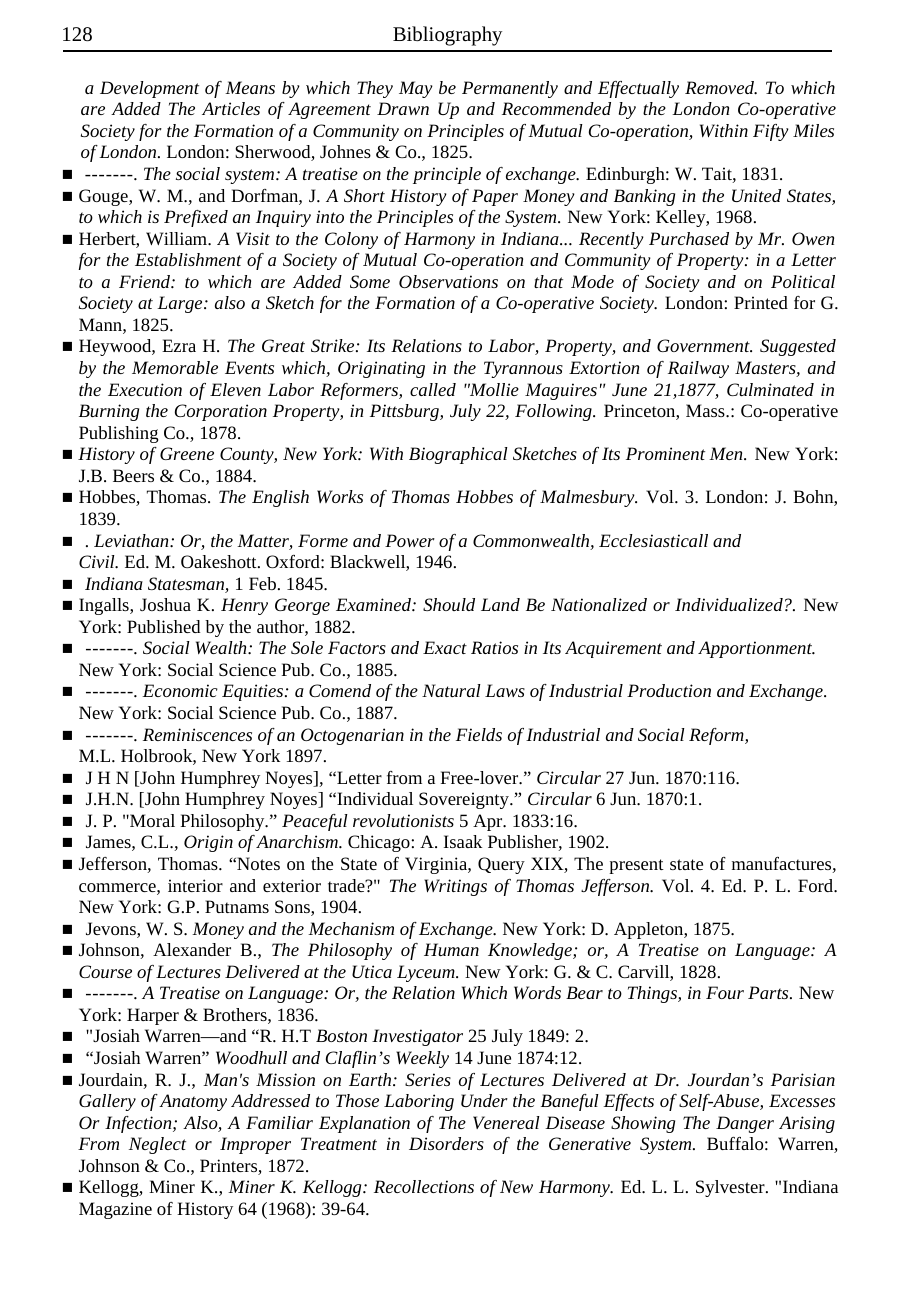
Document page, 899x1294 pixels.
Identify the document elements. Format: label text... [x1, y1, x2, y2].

list Gouge, W. M., and Dorfman, J. A Short History of Paper Money and Banking in the United States, to which is Prefixed an Inquiry into the Principles of the System. New York: Kelley, 1968. [62, 184, 839, 228]
text a Development of Means by which They May be Permanently and Effectually Removed. To which are Added The Articles of Agreement Drawn Up and Recommended by the London Co-operative Society for the Formation of a Community on Principles of Mutual Co-operation, Within Fifty Miles of London. London: Sherwood, Johnes & Co., 1825. [80, 77, 839, 163]
list “Josiah Warren” Woodhull and Claflin’s Weekly 14 June 1874:12. [62, 1047, 839, 1068]
list Jourdain, R. J., Man's Mission on Earth: Series of Lectures Delivered at Dr. Jourdan’s Parisian Gallery of Anatomy Addressed to Those Laboring Under the Baneful Effects of Self-Abuse, Excesses Or Infection; Also, A Familiar Explanation of The Venereal Disease Showing The Danger Arising From Neglect or Improper Treatment in Disorders of the Generative System. Buffalo: Warren, Johnson & Co., Printers, 1872. [62, 1068, 839, 1176]
list . Social Wealth: The Sole Factors and Exact Ratios in Its Acquirement and Apportionment. [62, 637, 839, 659]
list Indiana Statesman, 1 Feb. 1845. [62, 573, 839, 594]
list Johnson, Alexander B., The Philosophy of Human Knowledge; or, A Treatise on Language: A Course of Lectures Delivered at the Utica Lyceum. New York: G. & C. Carvill, 1828. [62, 939, 839, 982]
list Kellogg, Miner K., Miner K. Kellogg: Recollections of New Harmony. Ed. L. L. Sylvester. "Indiana Magazine of History 64 (1968): 39-64. [62, 1176, 839, 1219]
text Civil. Ed. M. Oakeshott. Oxford: Blackwell, 1946. [62, 551, 839, 573]
list Jefferson, Thomas. “Notes on the State of Virginia, Query XIX, The present state of manufactures, commerce, interior and exterior trade?" The Writings of Thomas Jefferson. Vol. 4. Ed. P. L. Ford. New York: G.P. Putnams Sons, 1904. [62, 853, 839, 918]
list James, C.L., Origin of Anarchism. Chicago: A. Isaak Publisher, 1902. [62, 831, 839, 853]
list Jevons, W. S. Money and the Mechanism of Exchange. New York: D. Appleton, 1875. [62, 918, 839, 939]
text 128 [61, 22, 94, 46]
list J.H.N. [John Humphrey Noyes] “Individual Sovereignty.” Circular 6 Jun. 1870:1. [62, 788, 839, 810]
list . Economic Equities: a Comend of the Natural Laws of Industrial Production and Exchange. [62, 680, 839, 702]
list . A Treatise on Language: Or, the Relation Which Words Bear to Things, in Four Parts. New [62, 982, 839, 1004]
list Heywood, Ezra H. The Great Strike: Its Relations to Labor, Property, and Government. Suggested by the Memorable Events which, Originating in the Tyrannous Extortion of Railway Masters, and the Execution of Eleven Labor Reformers, called "Mollie Maguires" June 21,1877, Culminated in Burning the Corporation Property, in Pittsburg, July 22, Following. Princeton, Mass.: Co-operative Publishing Co., 1878. [62, 335, 839, 443]
list J. P. "Moral Philosophy.” Peaceful revolutionists 5 Apr. 1833:16. [62, 810, 839, 831]
text Bibliography [393, 22, 504, 46]
text New York: Social Science Pub. Co., 1885. [62, 659, 839, 680]
list History of Greene County, New York: With Biographical Sketches of Its Prominent Men. New York: J.B. Beers & Co., 1884. [62, 443, 839, 486]
text York: Harper & Brothers, 1836. [62, 1004, 839, 1025]
list "Josiah Warren—and “R. H.T Boston Investigator 25 July 1849: 2. [62, 1025, 839, 1047]
text M.L. Holbrook, New York 1897. [62, 745, 839, 767]
list . Reminiscences of an Octogenarian in the Fields of Industrial and Social Reform, [62, 723, 839, 745]
list Ingalls, Joshua K. Henry George Examined: Should Land Be Nationalized or Individualized?. New York: Published by the author, 1882. [62, 594, 839, 637]
text New York: Social Science Pub. Co., 1887. [62, 702, 839, 723]
list . The social system: A treatise on the principle of exchange. Edinburgh: W. Tait, 1831. [62, 163, 839, 184]
list Herbert, William. A Visit to the Colony of Harmony in Indiana... Recently Purchased by Mr. Owen for the Establishment of a Society of Mutual Co-operation and Community of Property: in a Letter to a Friend: to which are Added Some Observations on that Mode of Society and on Political Society at Large: also a Sketch for the Formation of a Co-operative Society. London: Printed for G. Mann, 1825. [62, 228, 839, 335]
list J H N [John Humphrey Noyes], “Letter from a Free-lover.” Circular 27 Jun. 1870:116. [62, 767, 839, 788]
list Hobbes, Thomas. The English Works of Thomas Hobbes of Malmesbury. Vol. 3. London: J. Bohn, 1839. [62, 486, 839, 529]
list . Leviathan: Or, the Matter, Forme and Power of a Commonwealth, Ecclesiasticall and [62, 529, 839, 551]
